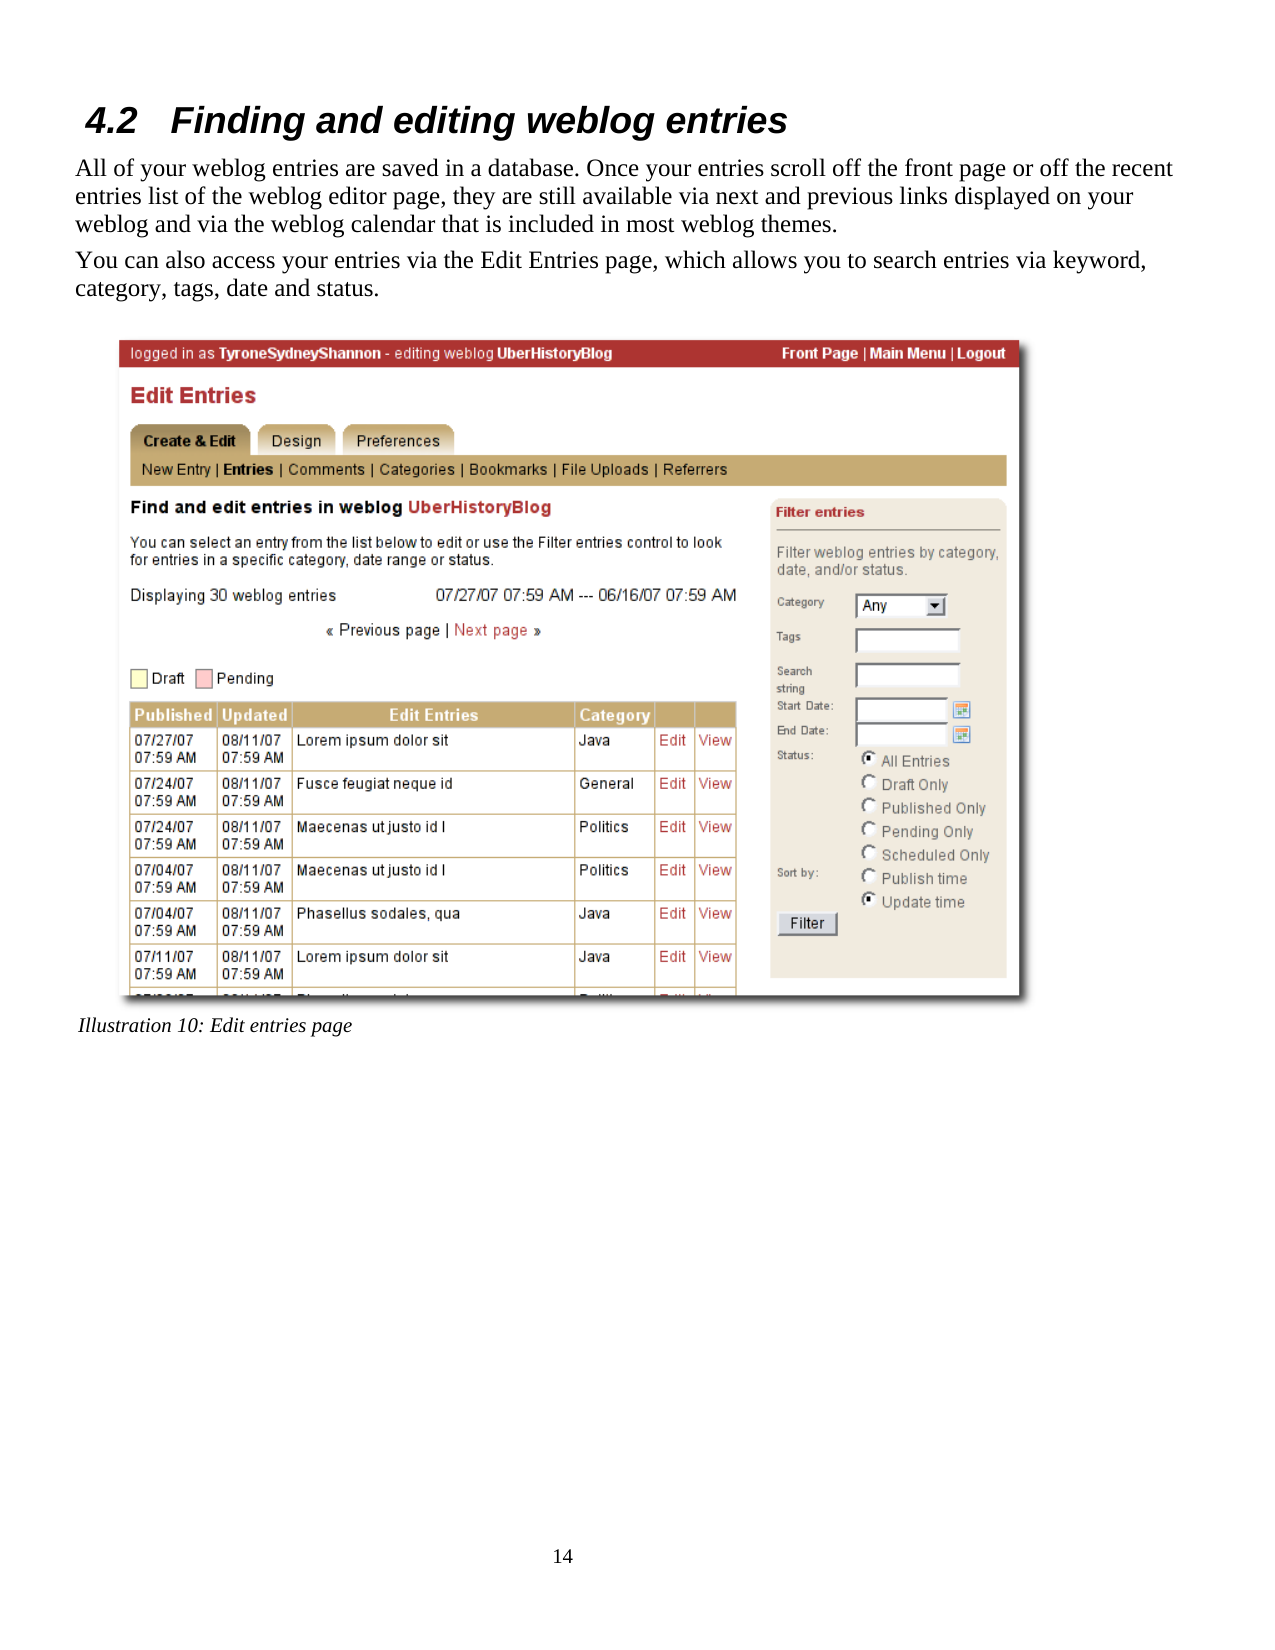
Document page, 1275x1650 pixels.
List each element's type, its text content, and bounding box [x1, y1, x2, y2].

text You can also access your entries via the Edit Entries page, which allows you to search entries via keyword, category, tags, date and status. [75, 246, 1200, 302]
picture [113, 335, 1038, 1014]
subtitle Finding and editing weblog entries [75, 100, 1200, 142]
text Illustration 10: Edit entries page [78, 1014, 1069, 1037]
text All of your weblog entries are saved in a database. Once your entries scroll off the front page or off the recent entries list of the weblog editor page, they are still available via next and previous links displayed on your weblog and via the weblog calendar that is included in most weblog themes. [75, 154, 1200, 237]
